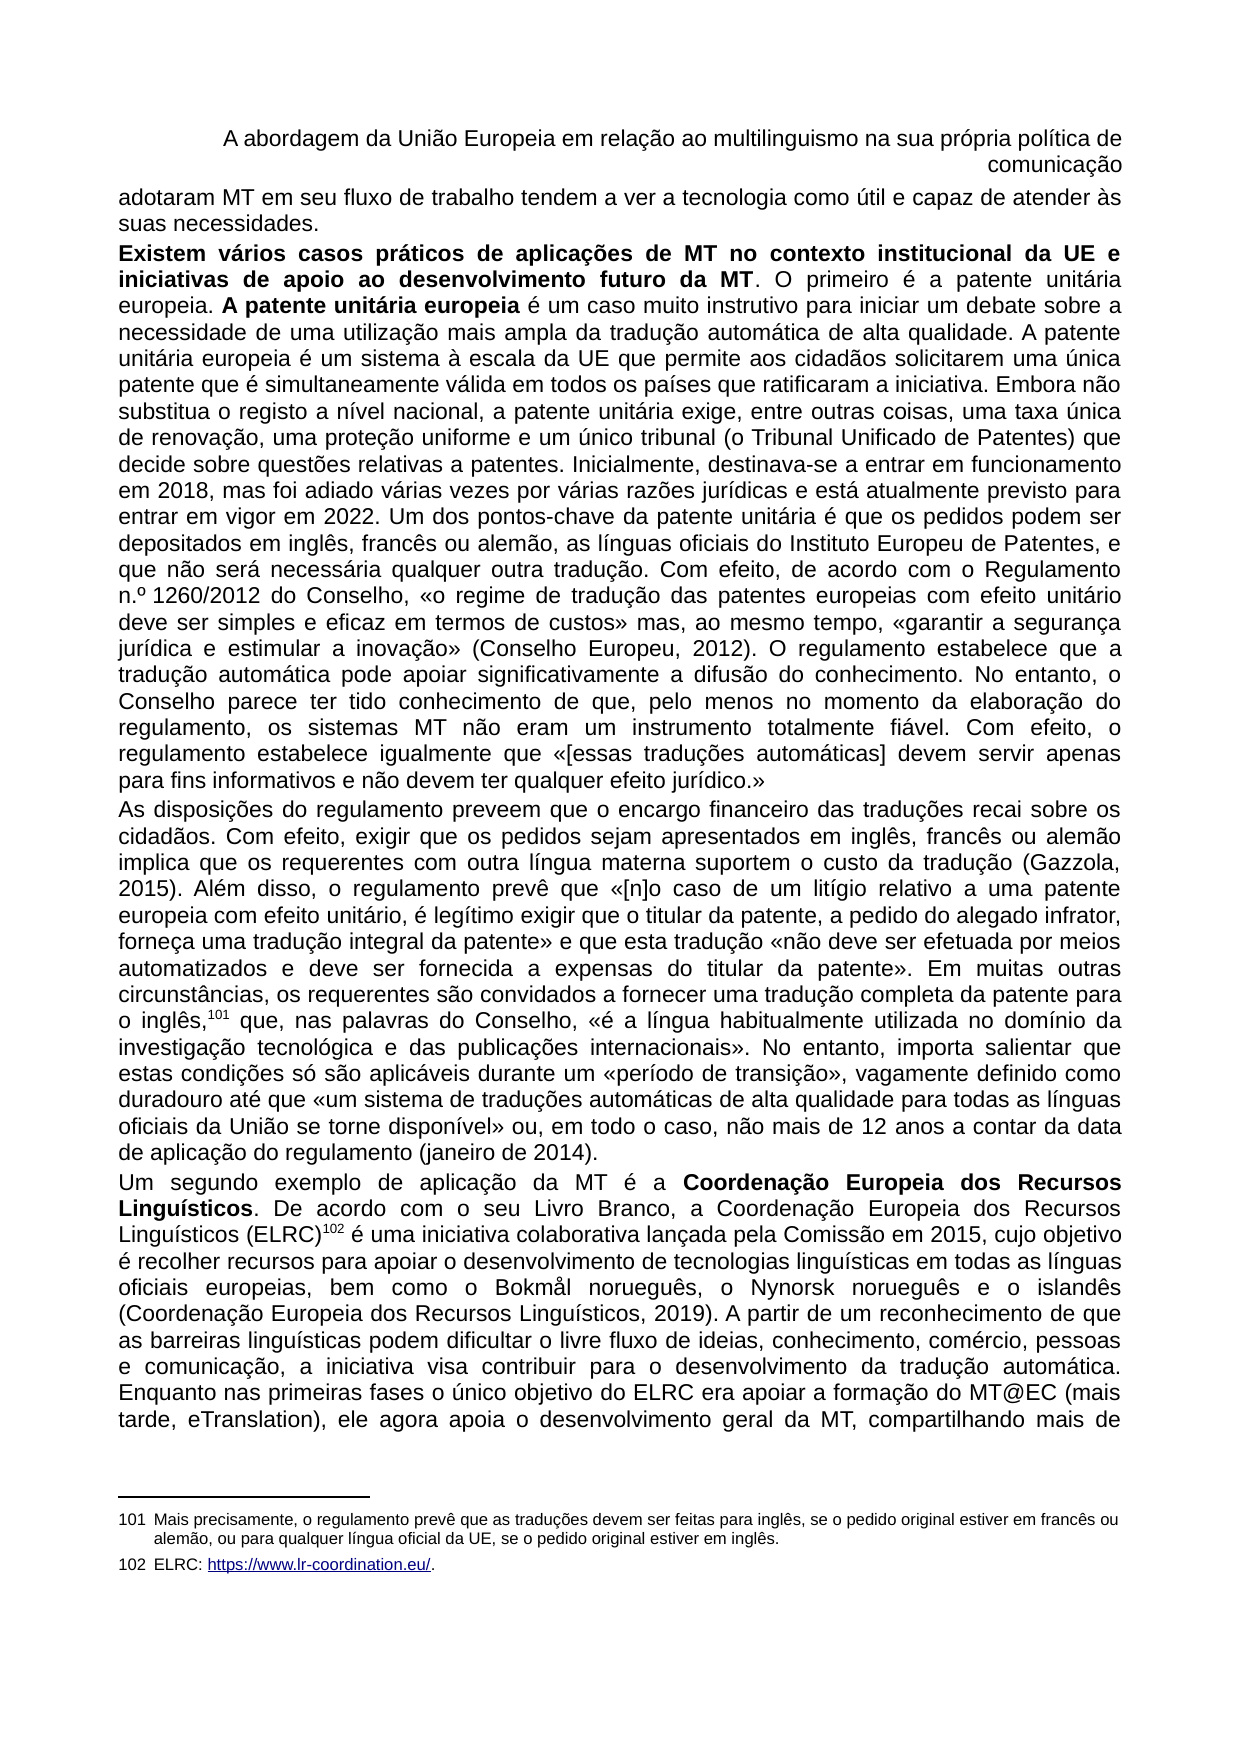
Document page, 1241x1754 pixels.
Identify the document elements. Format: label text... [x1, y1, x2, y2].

text As disposições do regulamento preveem que o encargo financeiro das traduções recai sobre os cidadãos. Com efeito, exigir que os pedidos sejam apresentados em inglês, francês ou alemão implica que os requerentes com outra língua materna suportem o custo da tradução (Gazzola, 2015). Além disso, o regulamento prevê que «[n]o caso de um litígio relativo a uma patente europeia com efeito unitário, é legítimo exigir que o titular da patente, a pedido do alegado infrator, forneça uma tradução integral da patente» e que esta tradução «não deve ser efetuada por meios automatizados e deve ser fornecida a expensas do titular da patente». Em muitas outras circunstâncias, os requerentes são convidados a fornecer uma tradução completa da patente para o inglês, que, nas palavras do Conselho, «é a língua habitualmente utilizada no domínio da investigação tecnológica e das publicações internacionais». No entanto, importa salientar que estas condições só são aplicáveis durante um «período de transição», vagamente definido como duradouro até que «um sistema de traduções automáticas de alta qualidade para todas as línguas oficiais da União se torne disponível» ou, em todo o caso, não mais de 12 anos a contar da data de aplicação do regulamento (janeiro de 2014). [118, 796, 1122, 1165]
text adotaram MT em seu fluxo de trabalho tendem a ver a tecnologia como útil e capaz de atender às suas necessidades. [118, 184, 1122, 236]
text Existem vários casos práticos de aplicações de MT no contexto institucional da UE e iniciativas de apoio ao desenvolvimento futuro da MT. O primeiro é a patente unitária europeia. A patente unitária europeia é um caso muito instrutivo para iniciar um debate sobre a necessidade de uma utilização mais ampla da tradução automática de alta qualidade. A patente unitária europeia é um sistema à escala da UE que permite aos cidadãos solicitarem uma única patente que é simultaneamente válida em todos os países que ratificaram a iniciativa. Embora não substitua o registo a nível nacional, a patente unitária exige, entre outras coisas, uma taxa única de renovação, uma proteção uniforme e um único tribunal (o Tribunal Unificado de Patentes) que decide sobre questões relativas a patentes. Inicialmente, destinava-se a entrar em funcionamento em 2018, mas foi adiado várias vezes por várias razões jurídicas e está atualmente previsto para entrar em vigor em 2022. Um dos pontos-chave da patente unitária é que os pedidos podem ser depositados em inglês, francês ou alemão, as línguas oficiais do Instituto Europeu de Patentes, e que não será necessária qualquer outra tradução. Com efeito, de acordo com o Regulamento n.º 1260/2012 do Conselho, «o regime de tradução das patentes europeias com efeito unitário deve ser simples e eficaz em termos de custos» mas, ao mesmo tempo, «garantir a segurança jurídica e estimular a inovação» (Conselho Europeu, 2012). O regulamento estabelece que a tradução automática pode apoiar significativamente a difusão do conhecimento. No entanto, o Conselho parece ter tido conhecimento de que, pelo menos no momento da elaboração do regulamento, os sistemas MT não eram um instrumento totalmente fiável. Com efeito, o regulamento estabelece igualmente que «[essas traduções automáticas] devem servir apenas para fins informativos e não devem ter qualquer efeito jurídico.» [118, 240, 1122, 793]
text ELRC: https://www.lr-coordination.eu/. [118, 1554, 1122, 1573]
text Um segundo exemplo de aplicação da MT é a Coordenação Europeia dos Recursos Linguísticos. De acordo com o seu Livro Branco, a Coordenação Europeia dos Recursos Linguísticos (ELRC) é uma iniciativa colaborativa lançada pela Comissão em 2015, cujo objetivo é recolher recursos para apoiar o desenvolvimento de tecnologias linguísticas em todas as línguas oficiais europeias, bem como o Bokmål norueguês, o Nynorsk norueguês e o islandês (Coordenação Europeia dos Recursos Linguísticos, 2019). A partir de um reconhecimento de que as barreiras linguísticas podem dificultar o livre fluxo de ideias, conhecimento, comércio, pessoas e comunicação, a iniciativa visa contribuir para o desenvolvimento da tradução automática. Enquanto nas primeiras fases o único objetivo do ELRC era apoiar a formação do MT@EC (mais tarde, eTranslation), ele agora apoia o desenvolvimento geral da MT, compartilhando mais de [118, 1168, 1122, 1432]
text Mais precisamente, o regulamento prevê que as traduções devem ser feitas para inglês, se o pedido original estiver em francês ou alemão, ou para qualquer língua oficial da UE, se o pedido original estiver em inglês. [118, 1509, 1122, 1548]
